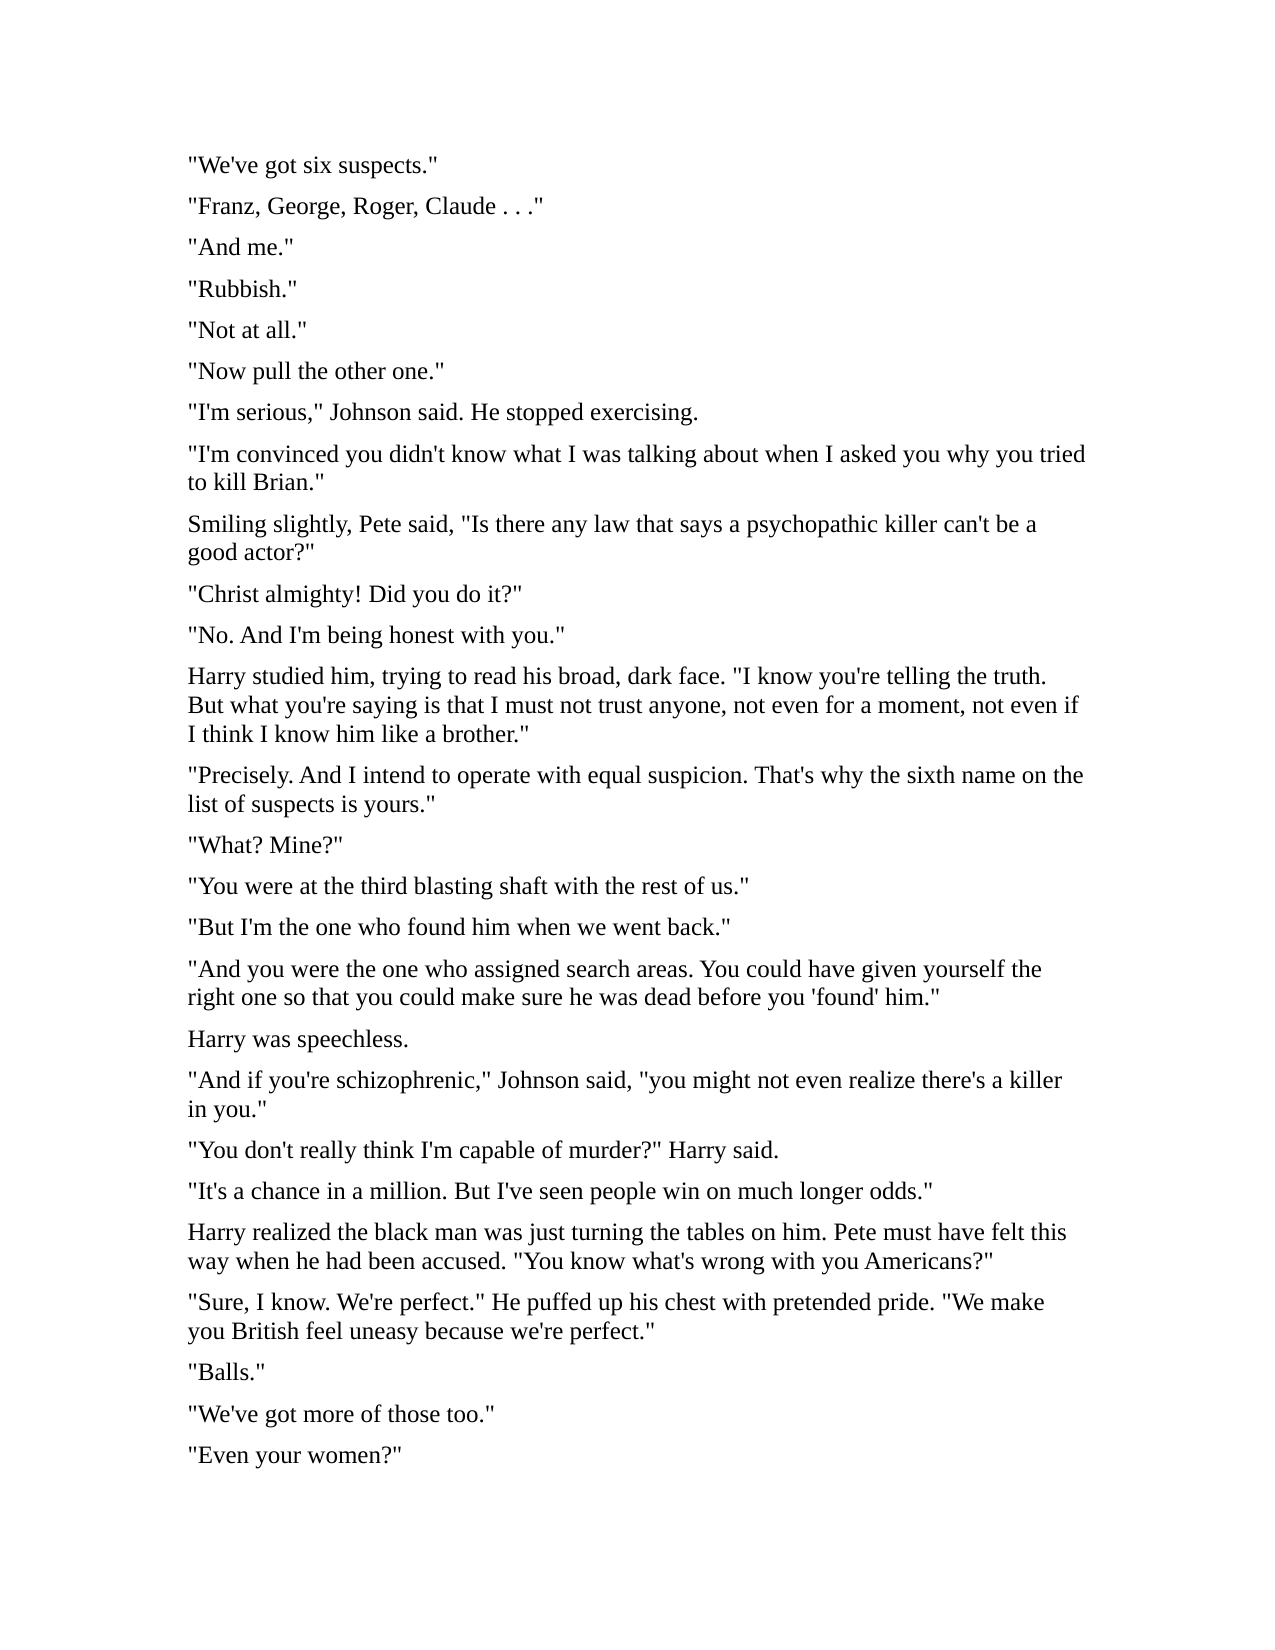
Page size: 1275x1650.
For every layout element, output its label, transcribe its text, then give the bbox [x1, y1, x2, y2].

text "Franz, George, Roger, Claude . . ." [187, 191, 1087, 220]
text "Not at all." [187, 315, 1087, 344]
text "You don't really think I'm capable of murder?" Harry said. [187, 1135, 1087, 1164]
text "Precisely. And I intend to operate with equal suspicion. That's why the sixth name on the list of suspects is yours." [187, 760, 1087, 817]
text "We've got more of those too." [187, 1399, 1087, 1427]
text Smiling slightly, Pete said, "Is there any law that says a psychopathic killer can't be a good actor?" [187, 509, 1087, 566]
text "Rubbish." [187, 274, 1087, 302]
text "And if you're schizophrenic," Johnson said, "you might not even realize there's a killer in you." [187, 1065, 1087, 1122]
text "It's a chance in a million. But I've seen people win on much longer odds." [187, 1176, 1087, 1205]
text "No. And I'm being honest with you." [187, 620, 1087, 649]
text "And me." [187, 232, 1087, 261]
text "What? Mine?" [187, 830, 1087, 859]
text "Sure, I know. We're perfect." He puffed up his chest with pretended pride. "We make you British feel uneasy because we're perfect." [187, 1287, 1087, 1345]
text Harry was speechless. [187, 1024, 1087, 1052]
text "You were at the third blasting shaft with the rest of us." [187, 871, 1087, 900]
text "I'm convinced you didn't know what I was talking about when I asked you why you tried to kill Brian." [187, 439, 1087, 496]
text Harry studied him, trying to read his broad, dark face. "I know you're telling the truth. But what you're saying is that I must not trust anyone, not even for a moment, not even if I think I know him like a brother." [187, 661, 1087, 747]
text "Christ almighty! Did you do it?" [187, 579, 1087, 607]
text "And you were the one who assigned search areas. You could have given yourself the right one so that you could make sure he was dead before you 'found' him." [187, 954, 1087, 1011]
text "I'm serious," Johnson said. He stopped exercising. [187, 397, 1087, 426]
text "Now pull the other one." [187, 356, 1087, 385]
text "Even your women?" [187, 1440, 1087, 1469]
text "Balls." [187, 1357, 1087, 1386]
text "But I'm the one who found him when we went back." [187, 912, 1087, 941]
text "We've got six suspects." [187, 150, 1087, 179]
text Harry realized the black man was just turning the tables on him. Pete must have felt this way when he had been accused. "You know what's wrong with you Americans?" [187, 1217, 1087, 1275]
